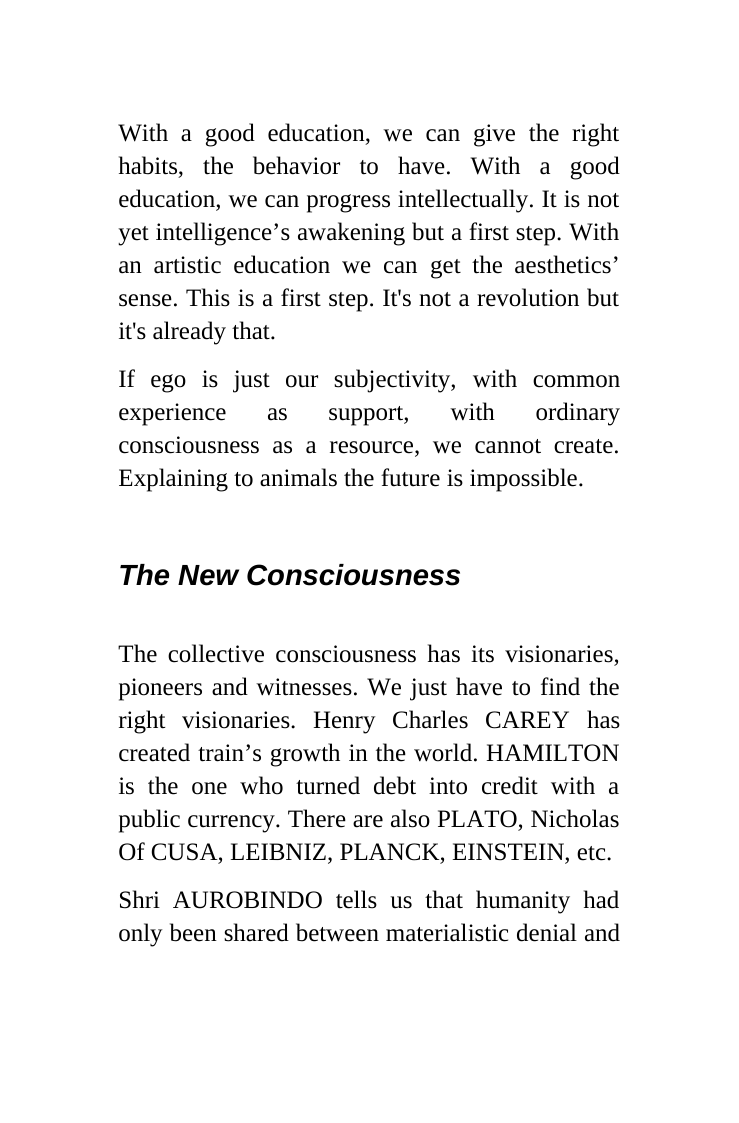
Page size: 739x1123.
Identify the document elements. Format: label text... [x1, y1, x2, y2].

text Shri AUROBINDO tells us that humanity had only been shared between materialistic denial and [118, 885, 620, 947]
text With a good education, we can give the right habits, the behavior to have. With a good education, we can progress intellectually. It is not yet intelligence’s awakening but a first step. With an artistic education we can get the aesthetics’ sense. This is a first step. It's not a revolution but it's already that. [118, 118, 620, 345]
subtitle The New Consciousness [118, 558, 620, 592]
text The collective consciousness has its visionaries, pioneers and witnesses. We just have to find the right visionaries. Henry Charles CAREY has created train’s growth in the world. HAMILTON is the one who turned debt into credit with a public currency. There are also PLATO, Nicholas Of CUSA, LEIBNIZ, PLANCK, EINSTEIN, etc. [118, 639, 620, 866]
text If ego is just our subjectivity, with common experience as support, with ordinary consciousness as a resource, we cannot create. Explaining to animals the future is impossible. [118, 364, 620, 492]
